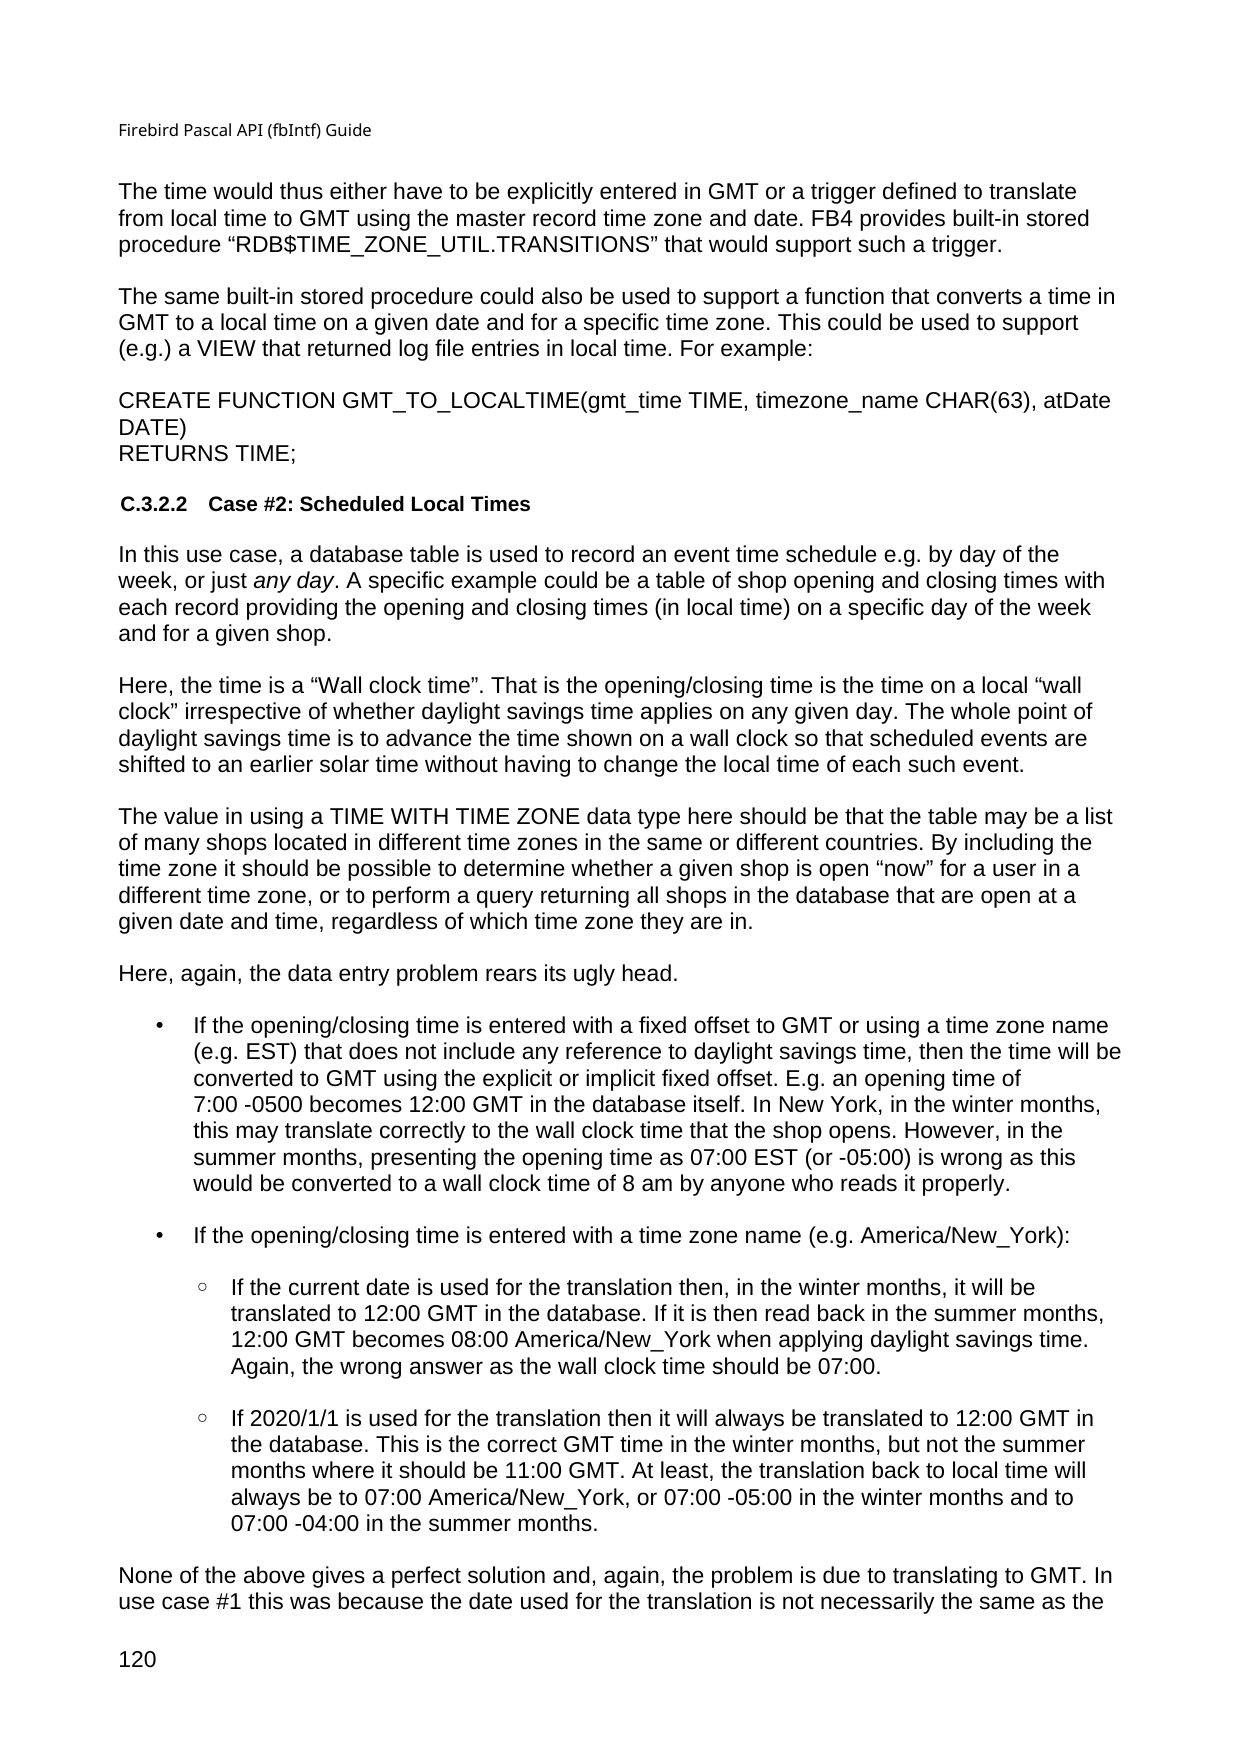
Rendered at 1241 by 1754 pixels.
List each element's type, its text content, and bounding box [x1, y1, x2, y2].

text The time would thus either have to be explicitly entered in GMT or a trigger defined to translate from local time to GMT using the master record time zone and date. FB4 provides built-in stored procedure “RDB$TIME_ZONE_UTIL.TRANSITIONS” that would support such a trigger. [118, 178, 1122, 257]
text None of the above gives a perfect solution and, again, the problem is due to translating to GMT. In use case #1 this was because the date used for the translation is not necessarily the same as the [118, 1562, 1122, 1615]
list If the opening/closing time is entered with a fixed offset to GMT or using a time zone name (e.g. EST) that does not include any reference to daylight savings time, then the time will be converted to GMT using the explicit or implicit fixed offset. E.g. an opening time of 7:00 -0500 becomes 12:00 GMT in the database itself. In New York, in the winter months, this may translate correctly to the wall clock time that the shop opens. However, in the summer months, presenting the opening time as 07:00 EST (or -05:00) is wrong as this would be converted to a wall clock time of 8 am by anyone who reads it properly. [156, 1012, 1122, 1196]
text The same built-in stored procedure could also be used to support a function that converts a time in GMT to a local time on a given date and for a specific time zone. This could be used to support (e.g.) a VIEW that returned log file entries in local time. For example: [118, 283, 1122, 362]
list If the opening/closing time is entered with a time zone name (e.g. America/New_York): [156, 1222, 1122, 1248]
text In this use case, a database table is used to record an event time schedule e.g. by day of the week, or just any day. A specific example could be a table of shop opening and closing times with each record providing the opening and closing times (in local time) on a specific day of the week and for a given shop. [118, 541, 1122, 646]
list If the current date is used for the translation then, in the winter months, it will be translated to 12:00 GMT in the database. If it is then read back in the summer months, 12:00 GMT becomes 08:00 America/New_York when applying daylight savings time. Again, the wrong answer as the wall clock time should be 07:00. [193, 1274, 1122, 1379]
text Here, again, the data entry problem rears its ugly head. [118, 960, 1122, 986]
text CREATE FUNCTION GMT_TO_LOCALTIME(gmt_time TIME, timezone_name CHAR(63), atDate DATE) RETURNS TIME; [118, 387, 1122, 466]
text The value in using a TIME WITH TIME ZONE data type here should be that the table may be a list of many shops located in different time zones in the same or different countries. By including the time zone it should be possible to determine whether a given shop is open “now” for a user in a different time zone, or to perform a query returning all shops in the database that are open at a given date and time, regardless of which time zone they are in. [118, 803, 1122, 934]
list If 2020/1/1 is used for the translation then it will always be translated to 12:00 GMT in the database. This is the correct GMT time in the winter months, but not the summer months where it should be 11:00 GMT. At least, the translation back to local time will always be to 07:00 America/New_York, or 07:00 -05:00 in the winter months and to 07:00 -04:00 in the summer months. [193, 1405, 1122, 1536]
list Case #2: Scheduled Local Times [118, 492, 1122, 516]
text Here, the time is a “Wall clock time”. That is the opening/closing time is the time on a local “wall clock” irrespective of whether daylight savings time applies on any given day. The whole point of daylight savings time is to advance the time shown on a wall clock so that scheduled events are shifted to an earlier solar time without having to change the local time of each such event. [118, 672, 1122, 777]
